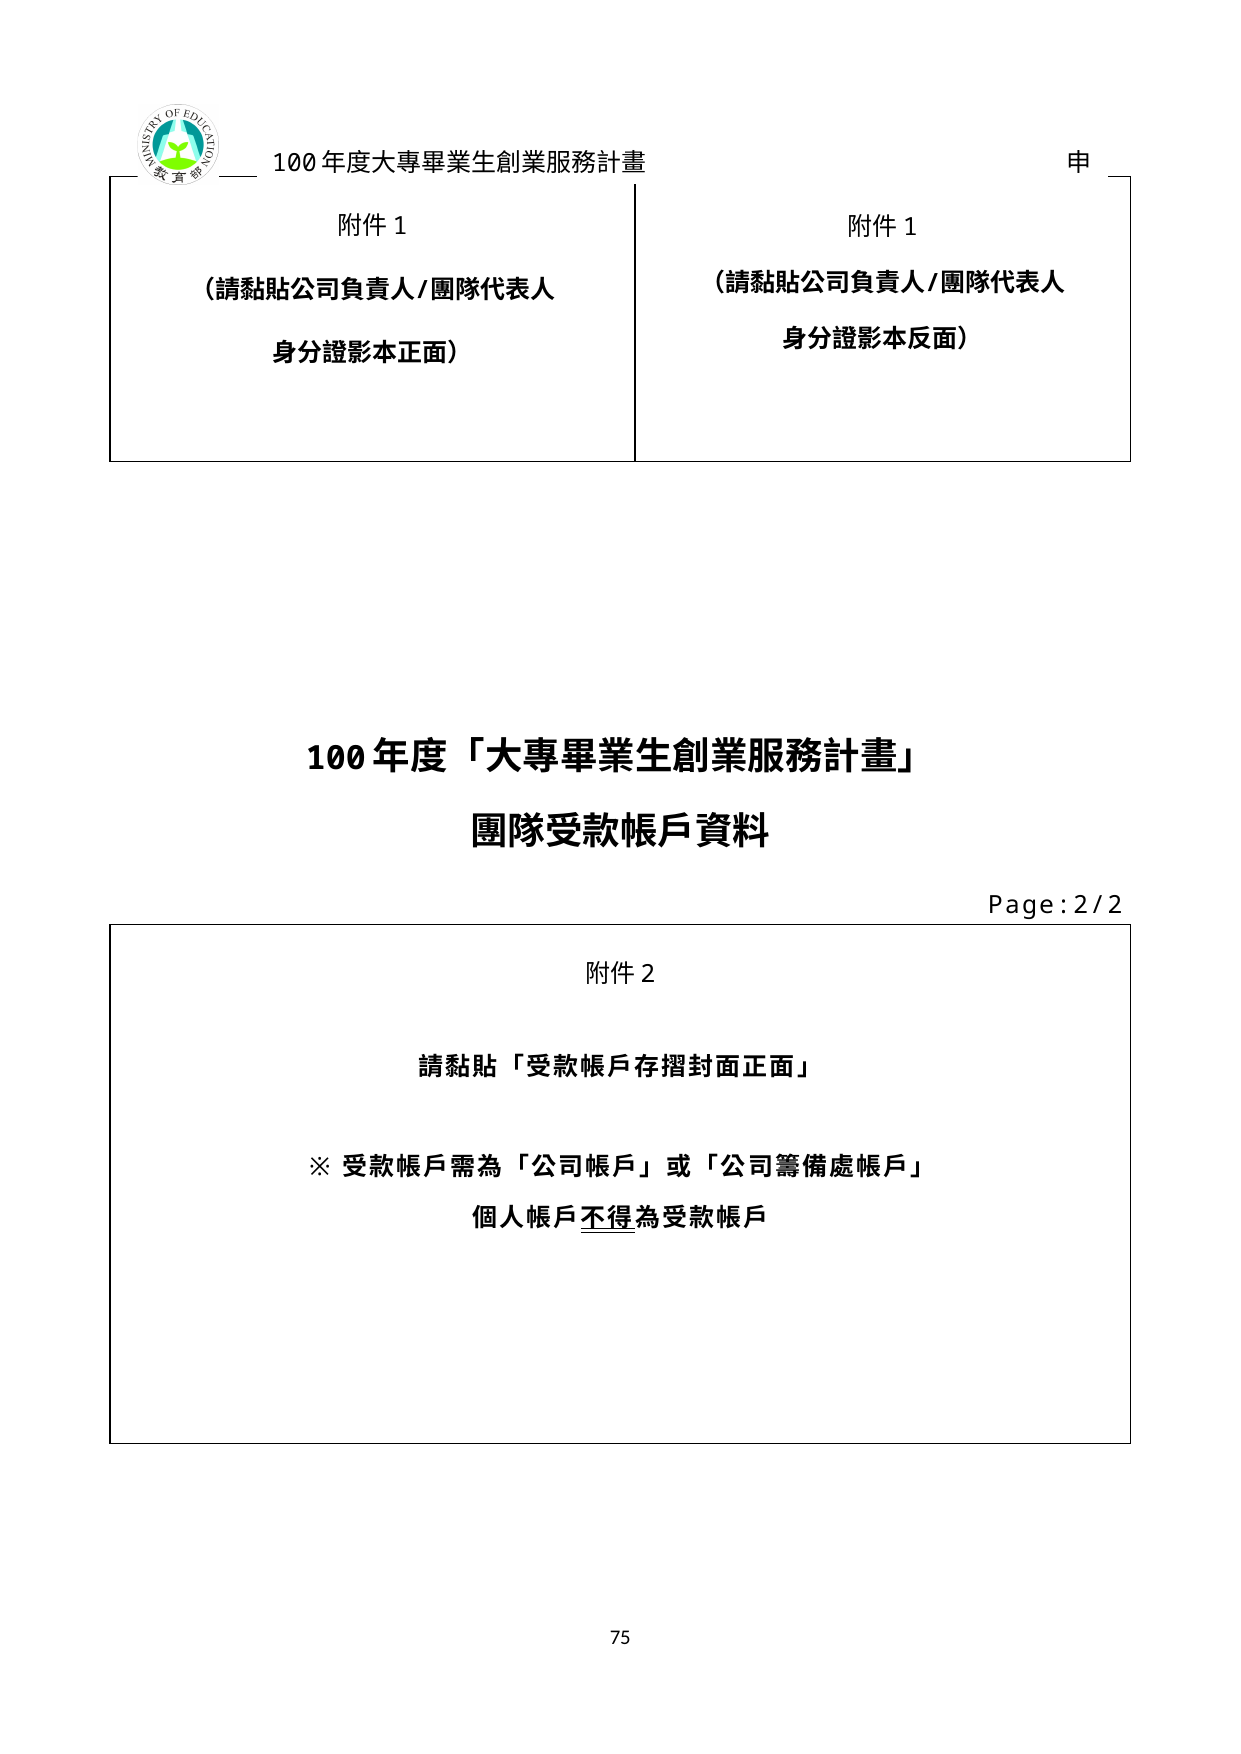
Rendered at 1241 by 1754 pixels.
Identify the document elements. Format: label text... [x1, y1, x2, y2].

table_header 附件2 請黏貼「受款帳戶存摺封面正面」 受款帳戶需為「公司帳戶」或「公司籌備處帳戶」 個人帳戶不得為受款帳戶 [111, 925, 1130, 1442]
text Page:2/2 [118, 862, 1122, 924]
table_cell 附件1 （請黏貼公司負責人/團隊代表人 身分證影本正面） [111, 177, 634, 461]
table_cell 附件1 （請黏貼公司負責人/團隊代表人 身分證影本反面） [636, 177, 1130, 461]
text 團隊受款帳戶資料 [118, 787, 1122, 849]
text 100年度「大專畢業生創業服務計畫」 [118, 712, 1122, 774]
